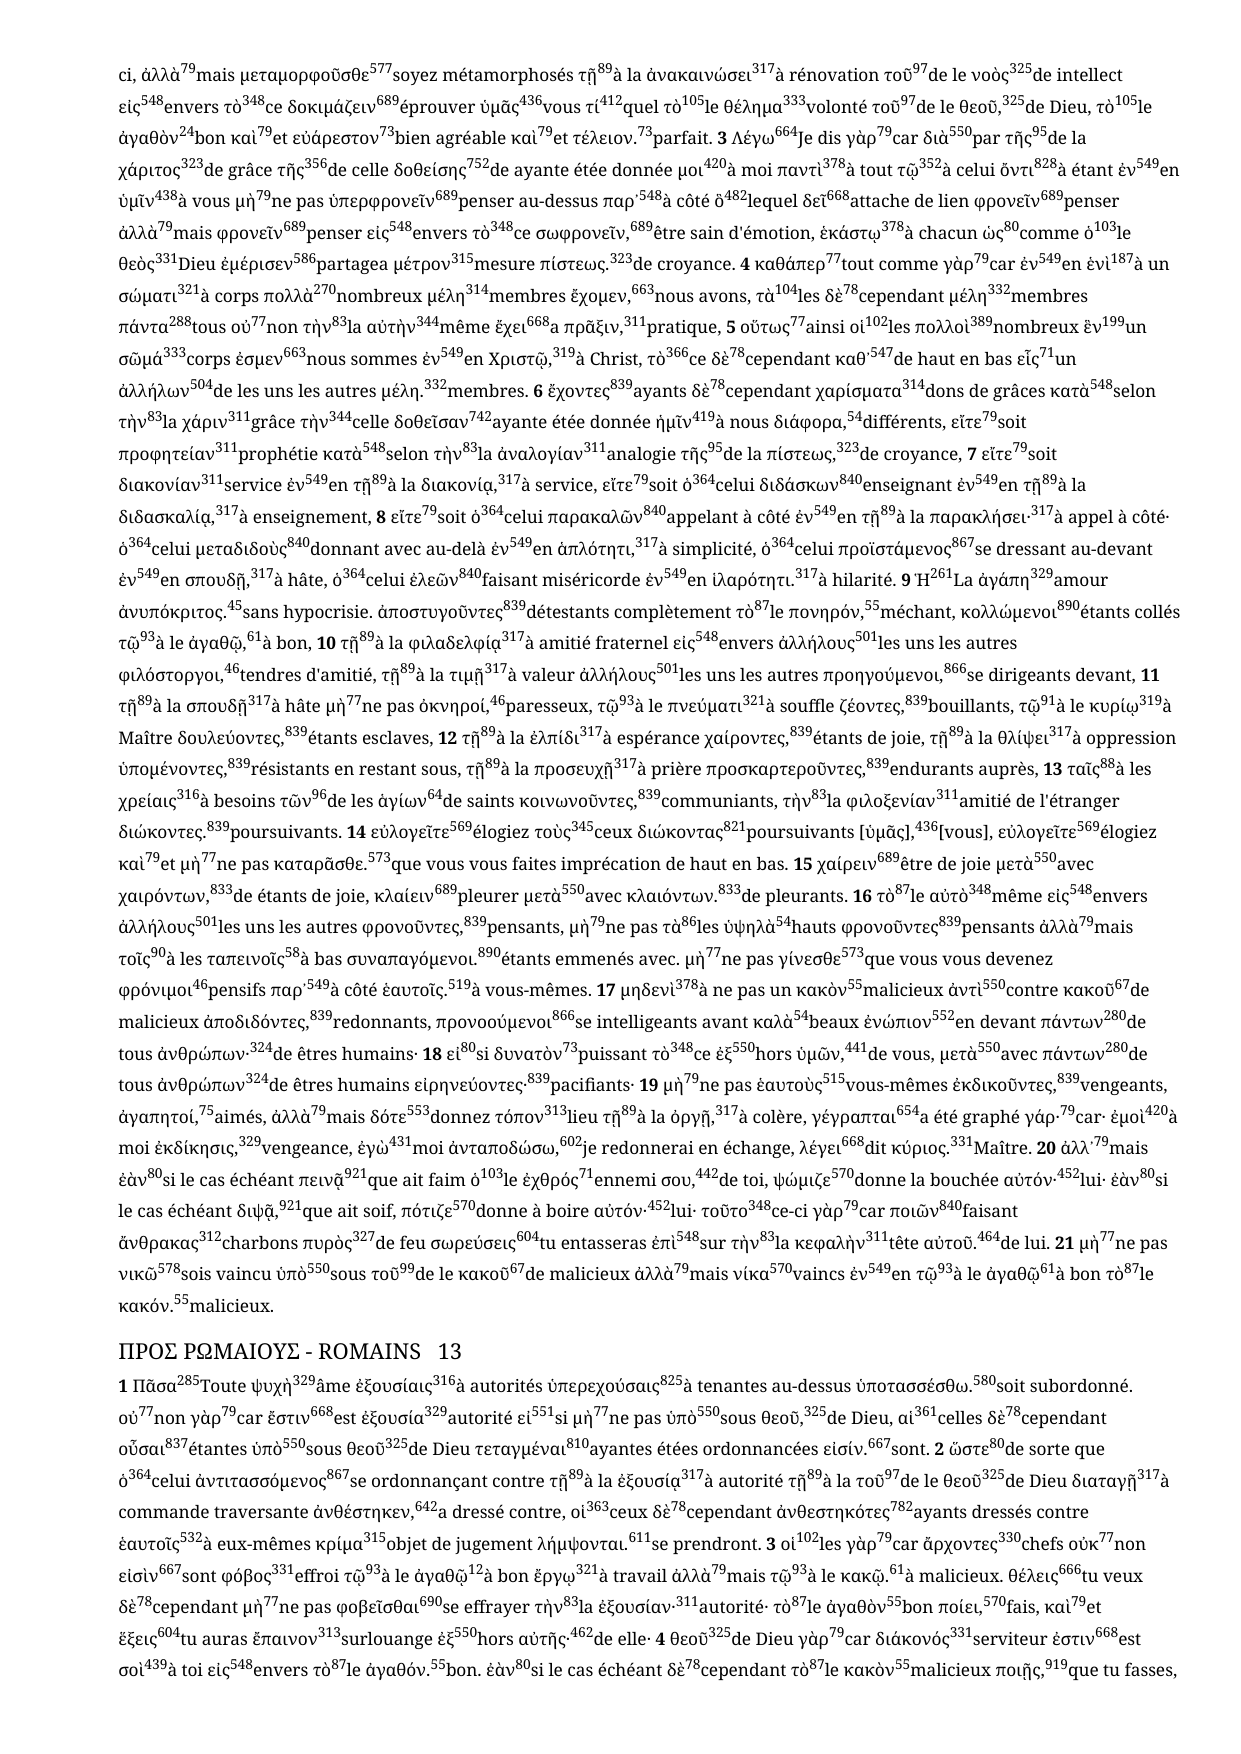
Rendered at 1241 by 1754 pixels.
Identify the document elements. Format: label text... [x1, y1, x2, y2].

text 1 Πᾶσα285Toute ψυχὴ329âme ἐξουσίαις316à autorités ὑπερεχούσαις825à tenantes au-dessus ὑποτασσέσθω.580soit subordonné. οὐ77non γὰρ79car ἔστιν668est ἐξουσία329autorité εἰ551si μὴ77ne pas ὑπὸ550sous θεοῦ,325de Dieu, αἱ361celles δὲ78cependant οὖσαι837étantes ὑπὸ550sous θεοῦ325de Dieu τεταγμέναι810ayantes étées ordonnancées εἰσίν.667sont. 2 ὥστε80de sorte que ὁ364celui ἀντιτασσόμενος867se ordonnançant contre τῇ89à la ἐξουσίᾳ317à autorité τῇ89à la τοῦ97de le θεοῦ325de Dieu διαταγῇ317à commande traversante ἀνθέστηκεν,642a dressé contre, οἱ363ceux δὲ78cependant ἀνθεστηκότες782ayants dressés contre ἑαυτοῖς532à eux-mêmes κρίμα315objet de jugement λήμψονται.611se prendront. 3 οἱ102les γὰρ79car ἄρχοντες330chefs οὐκ77non εἰσὶν667sont φόβος331effroi τῷ93à le ἀγαθῷ12à bon ἔργῳ321à travail ἀλλὰ79mais τῷ93à le κακῷ.61à malicieux. θέλεις666tu veux δὲ78cependant μὴ77ne pas φοβεῖσθαι690se effrayer τὴν83la ἐξουσίαν·311autorité· τὸ87le ἀγαθὸν55bon ποίει,570fais, καὶ79et ἕξεις604tu auras ἔπαινον313surlouange ἐξ550hors αὐτῆς·462de elle· 4 θεοῦ325de Dieu γὰρ79car διάκονός331serviteur ἐστιν668est σοὶ439à toi εἰς548envers τὸ87le ἀγαθόν.55bon. ἐὰν80si le cas échéant δὲ78cependant τὸ87le κακὸν55malicieux ποιῇς,919que tu fasses, φοβοῦ·574te effraie· οὐ77non γὰρ79car εἰκῇ77sans cause τὴν83la μάχαιραν311machette φορεῖ·668colporte· θεοῦ325de Dieu γὰρ79car διάκονός331serviteur ἐστιν668est ἔκδικος47vengeur εἰς548envers ὀργὴν311colère τῷ352à celui τὸ87le κακὸν55malicieux πράσσοντι.828à pratiquant. 5 διὸ79c'est pourquoi ἀνάγκη329nécessité ὑποτάσσεσθαι,690se subordonner, οὐ77non μόνον77seulement διὰ548par le fait de τὴν83la ὀργὴν311colère ἀλλὰ79mais καὶ77aussi διὰ548par le fait de τὴν83la συνείδησιν.311conscience. 6 διὰ548par le fait de τοῦτο348ce-ci γὰρ79car καὶ77aussi φόρους312impôts τελεῖτε·665vous achevez· λειτουργοὶ330liturges γὰρ79car θεοῦ325de Dieu εἰσιν667sont εἰς548envers αὐτὸ348même τοῦτο140ce-ci προσκαρτεροῦντες.839endurants auprès. 7 ἀπόδοτε553redonnez πᾶσιν377à tous τὰς82les ὀφειλάς,310débits, τῷ352à celui τὸν85le φόρον313impôt τὸν85le φόρον,313impôt, τῷ352à celui τὸ87le τέλος315achèvement τὸ87le τέλος,315achèvement, τῷ352à celui τὸν85le φόβον313effroi τὸν85le φόβον,313effroi, τῷ352à celui τὴν83la τιμὴν311valeur τὴν83la τιμήν.311valeur. 8 Μηδενὶ378à Ne pas un μηδὲν375ne pas un ὀφείλετε569devez εἰ551si μὴ77ne pas τὸ348ce ἀλλήλους501les uns les autres ἀγαπᾶν·689aimer· ὁ364celui γὰρ79car ἀγαπῶν840aimant τὸν85le ἕτερον373autre-différent νόμον313loi πεπλήρωκεν.642a fait plénitude. 9 τὸ366ce γὰρ79car οὐ77non μοιχεύσεις,604tu adultéreras, οὐ77non φονεύσεις,604tu meurtriras, οὐ77non κλέψεις,604tu voleras, οὐκ77non ἐπιθυμήσεις,604tu désireras en fureur, καὶ79et εἴ80si τις285une quelconque ἑτέρα130autre-différente ἐντολή,329commandement, ἐν549en τῷ91à le λόγῳ319à discours τούτῳ144à celui-ci ἀνακεφαλαιοῦται680est entêté de bas en haut [ἐν549[en τῷ]·91à le]· ἀγαπήσεις604tu aimeras τὸν85le πλησίον53prochain σου442de toi ὡς80comme σεαυτόν.516toi-même. 10 ἡ101la ἀγάπη329amour τῷ352à celui πλησίον77prochain κακὸν55malicieux οὐκ77non ἐργάζεται·674se met au travail· πλήρωμα333plénitude οὖν79donc νόμου325de loi ἡ101la ἀγάπη.329amour. 11 Καὶ79Et τοῦτο348ce-ci εἰδότες782ayants sus τὸν85le καιρόν,313moment, ὅτι80en ce que ὥρα329heure ἤδη77déjà ὑμᾶς436vous ἐξ550hors ὕπνου325de sommeil ἐγερθῆναι,683être éveillé, νῦν77maintenant γὰρ79car ἐγγύτερον77plus près ἡμῶν423de nous ἡ101la σωτηρία329sauvetage ἢ79ou ὅτε80lorsque ἐπιστεύσαμεν.581nous crûmes. 12 ἡ101la νὺξ329nuit προέκοψεν,586progressa, ἡ101la δὲ78cependant ἡμέρα329journée ἤγγικεν.642a approché. ἀποθώμεθα900que nous nous déposions οὖν79donc τὰ86les ἔργα314travaux τοῦ99de le σκότους,327de ténèbre, ἐνδυσώμεθα900que nous nous envêtions [δὲ]78[cependant] τὰ86les ὅπλα314armes τοῦ99de le φωτός.327de lumière. 13 ὡς80comme ἐν549en ἡμέρᾳ317à journée εὐσχημόνως77élégamment περιπατήσωμεν,894que nous piétinions autour, μὴ77ne pas κώμοις318à festins καὶ79et μέθαις,316à ivresses, μὴ77ne pas κοίταις316à couches καὶ79et ἀσελγείαις,316à luxures, μὴ77ne pas ἔριδι317à discorde καὶ79et ζήλῳ,319à zèle, 14 ἀλλ᾽79mais ἐνδύσασθε557que vous vous envêtez τὸν85le κύριον313Maître Ἰησοῦν313Iésous Χριστὸν313Christ καὶ79et τῆς95de la σαρκὸς323de chair πρόνοιαν311intelligence d'avance μὴ77ne pas ποιεῖσθε573que vous vous faites εἰς548envers ἐπιθυμίας.310désirs en fureurs. [118, 1370, 1181, 1682]
text 1 Παρακαλῶ664J'appelle à côté οὖν79donc ὑμᾶς,436vous, ἀδελφοί,336frères, διὰ550par τῶν96de les οἰκτιρμῶν324de compassions τοῦ97de le θεοῦ325de Dieu παραστῆσαι681dresser à côté τὰ86les σώματα314corps ὑμῶν441de vous θυσίαν311sacrifice ζῶσαν820vivante ἁγίαν51sainte εὐάρεστον51bien agréable τῷ91à le θεῷ,319à Dieu, τὴν83la λογικὴν2logique λατρείαν311adoration ὑμῶν·441de vous· 2 καὶ79et μὴ79ne pas συσχηματίζεσθε573que vous vous schématisez avec τῷ91à le αἰῶνι319à ère τούτῳ,144à celui-ci, ἀλλὰ79mais μεταμορφοῦσθε577soyez métamorphosés τῇ89à la ἀνακαινώσει317à rénovation τοῦ97de le νοὸς325de intellect εἰς548envers τὸ348ce δοκιμάζειν689éprouver ὑμᾶς436vous τί412quel τὸ105le θέλημα333volonté τοῦ97de le θεοῦ,325de Dieu, τὸ105le ἀγαθὸν24bon καὶ79et εὐάρεστον73bien agréable καὶ79et τέλειον.73parfait. 3 Λέγω664Je dis γὰρ79car διὰ550par τῆς95de la χάριτος323de grâce τῆς356de celle δοθείσης752de ayante étée donnée μοι420à moi παντὶ378à tout τῷ352à celui ὄντι828à étant ἐν549en ὑμῖν438à vous μὴ79ne pas ὑπερφρονεῖν689penser au-dessus παρ᾽548à côté ὃ482lequel δεῖ668attache de lien φρονεῖν689penser ἀλλὰ79mais φρονεῖν689penser εἰς548envers τὸ348ce σωφρονεῖν,689être sain d'émotion, ἑκάστῳ378à chacun ὡς80comme ὁ103le θεὸς331Dieu ἐμέρισεν586partagea μέτρον315mesure πίστεως.323de croyance. 4 καθάπερ77tout comme γὰρ79car ἐν549en ἑνὶ187à un σώματι321à corps πολλὰ270nombreux μέλη314membres ἔχομεν,663nous avons, τὰ104les δὲ78cependant μέλη332membres πάντα288tous οὐ77non τὴν83la αὐτὴν344même ἔχει668a πρᾶξιν,311pratique, 5 οὕτως77ainsi οἱ102les πολλοὶ389nombreux ἓν199un σῶμά333corps ἐσμεν663nous sommes ἐν549en Χριστῷ,319à Christ, τὸ366ce δὲ78cependant καθ᾽547de haut en bas εἷς71un ἀλλήλων504de les uns les autres μέλη.332membres. 6 ἔχοντες839ayants δὲ78cependant χαρίσματα314dons de grâces κατὰ548selon τὴν83la χάριν311grâce τὴν344celle δοθεῖσαν742ayante étée donnée ἡμῖν419à nous διάφορα,54différents, εἴτε79soit προφητείαν311prophétie κατὰ548selon τὴν83la ἀναλογίαν311analogie τῆς95de la πίστεως,323de croyance, 7 εἴτε79soit διακονίαν311service ἐν549en τῇ89à la διακονίᾳ,317à service, εἴτε79soit ὁ364celui διδάσκων840enseignant ἐν549en τῇ89à la διδασκαλίᾳ,317à enseignement, 8 εἴτε79soit ὁ364celui παρακαλῶν840appelant à côté ἐν549en τῇ89à la παρακλήσει·317à appel à côté· ὁ364celui μεταδιδοὺς840donnant avec au-delà ἐν549en ἁπλότητι,317à simplicité, ὁ364celui προϊστάμενος867se dressant au-devant ἐν549en σπουδῇ,317à hâte, ὁ364celui ἐλεῶν840faisant miséricorde ἐν549en ἱλαρότητι.317à hilarité. 9 Ἡ261La ἀγάπη329amour ἀνυπόκριτος.45sans hypocrisie. ἀποστυγοῦντες839détestants complètement τὸ87le πονηρόν,55méchant, κολλώμενοι890étants collés τῷ93à le ἀγαθῷ,61à bon, 10 τῇ89à la φιλαδελφίᾳ317à amitié fraternel εἰς548envers ἀλλήλους501les uns les autres φιλόστοργοι,46tendres d'amitié, τῇ89à la τιμῇ317à valeur ἀλλήλους501les uns les autres προηγούμενοι,866se dirigeants devant, 11 τῇ89à la σπουδῇ317à hâte μὴ77ne pas ὀκνηροί,46paresseux, τῷ93à le πνεύματι321à souffle ζέοντες,839bouillants, τῷ91à le κυρίῳ319à Maître δουλεύοντες,839étants esclaves, 12 τῇ89à la ἐλπίδι317à espérance χαίροντες,839étants de joie, τῇ89à la θλίψει317à oppression ὑπομένοντες,839résistants en restant sous, τῇ89à la προσευχῇ317à prière προσκαρτεροῦντες,839endurants auprès, 13 ταῖς88à les χρείαις316à besoins τῶν96de les ἁγίων64de saints κοινωνοῦντες,839communiants, τὴν83la φιλοξενίαν311amitié de l'étranger διώκοντες.839poursuivants. 14 εὐλογεῖτε569élogiez τοὺς345ceux διώκοντας821poursuivants [ὑμᾶς],436[vous], εὐλογεῖτε569élogiez καὶ79et μὴ77ne pas καταρᾶσθε.573que vous vous faites imprécation de haut en bas. 15 χαίρειν689être de joie μετὰ550avec χαιρόντων,833de étants de joie, κλαίειν689pleurer μετὰ550avec κλαιόντων.833de pleurants. 16 τὸ87le αὐτὸ348même εἰς548envers ἀλλήλους501les uns les autres φρονοῦντες,839pensants, μὴ79ne pas τὰ86les ὑψηλὰ54hauts φρονοῦντες839pensants ἀλλὰ79mais τοῖς90à les ταπεινοῖς58à bas συναπαγόμενοι.890étants emmenés avec. μὴ77ne pas γίνεσθε573que vous vous devenez φρόνιμοι46pensifs παρ᾽549à côté ἑαυτοῖς.519à vous-mêmes. 17 μηδενὶ378à ne pas un κακὸν55malicieux ἀντὶ550contre κακοῦ67de malicieux ἀποδιδόντες,839redonnants, προνοούμενοι866se intelligeants avant καλὰ54beaux ἐνώπιον552en devant πάντων280de tous ἀνθρώπων·324de êtres humains· 18 εἰ80si δυνατὸν73puissant τὸ348ce ἐξ550hors ὑμῶν,441de vous, μετὰ550avec πάντων280de tous ἀνθρώπων324de êtres humains εἰρηνεύοντες·839pacifiants· 19 μὴ79ne pas ἑαυτοὺς515vous-mêmes ἐκδικοῦντες,839vengeants, ἀγαπητοί,75aimés, ἀλλὰ79mais δότε553donnez τόπον313lieu τῇ89à la ὀργῇ,317à colère, γέγραπται654a été graphé γάρ·79car· ἐμοὶ420à moi ἐκδίκησις,329vengeance, ἐγὼ431moi ἀνταποδώσω,602je redonnerai en échange, λέγει668dit κύριος.331Maître. 20 ἀλλ᾽79mais ἐὰν80si le cas échéant πεινᾷ921que ait faim ὁ103le ἐχθρός71ennemi σου,442de toi, ψώμιζε570donne la bouchée αὐτόν·452lui· ἐὰν80si le cas échéant διψᾷ,921que ait soif, πότιζε570donne à boire αὐτόν·452lui· τοῦτο348ce-ci γὰρ79car ποιῶν840faisant ἄνθρακας312charbons πυρὸς327de feu σωρεύσεις604tu entasseras ἐπὶ548sur τὴν83la κεφαλὴν311tête αὐτοῦ.464de lui. 21 μὴ77ne pas νικῶ578sois vaincu ὑπὸ550sous τοῦ99de le κακοῦ67de malicieux ἀλλὰ79mais νίκα570vaincs ἐν549en τῷ93à le ἀγαθῷ61à bon τὸ87le κακόν.55malicieux. [118, 59, 1181, 1317]
text ΠΡΟΣ ΡΩΜΑΙΟΥΣ - ROMAINS 13 [118, 1336, 1181, 1366]
